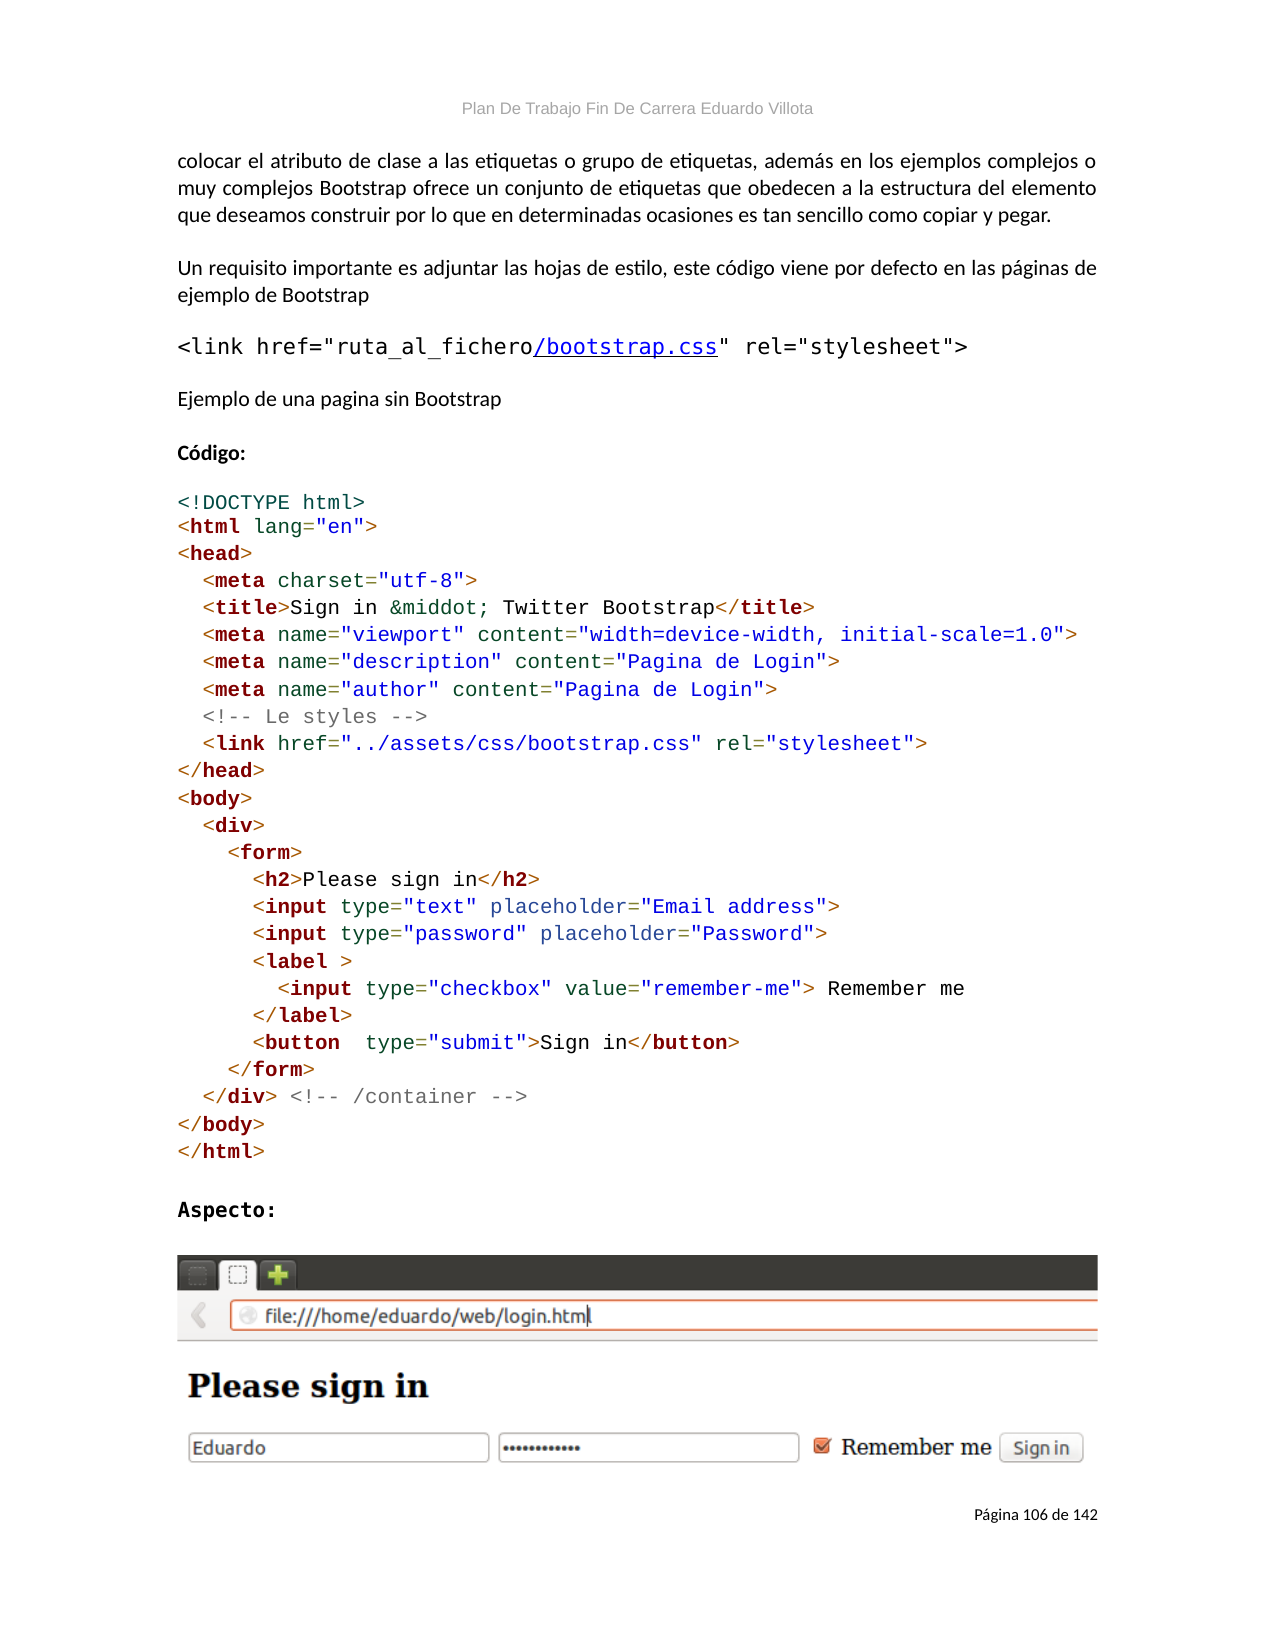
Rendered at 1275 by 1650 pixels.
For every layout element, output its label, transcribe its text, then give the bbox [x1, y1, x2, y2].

text <!-- Le styles --> [177, 706, 1098, 729]
text <input type="checkbox" value="remember-me"> Remember me [177, 978, 1098, 1001]
text <h2>Please sign in</h2> [177, 869, 1098, 893]
text Aspecto: [177, 1198, 1098, 1222]
text <meta name="viewport" content="width=device-width, initial-scale=1.0"> [177, 624, 1098, 648]
text <html lang="en"> [177, 516, 1098, 539]
text <meta charset="utf-8"> [177, 570, 1098, 594]
text <title>Sign in &middot; Twitter Bootstrap</title> [177, 597, 1098, 621]
text </div> <!-- /container --> [177, 1087, 1098, 1110]
text </head> [177, 760, 1098, 784]
text <input type="text" placeholder="Email address"> [177, 896, 1098, 920]
text <body> [177, 787, 1098, 811]
text </html> [177, 1141, 1098, 1164]
text <button type="submit">Sign in</button> [177, 1032, 1098, 1056]
text </form> [177, 1059, 1098, 1083]
text Un requisito importante es adjuntar las hojas de estilo, este código viene por defecto en las páginas de ejemplo de Bootstrap [177, 254, 1098, 308]
text <label > [177, 951, 1098, 974]
text <div> [177, 815, 1098, 838]
text <meta name="description" content="Pagina de Login"> [177, 652, 1098, 675]
text <input type="password" placeholder="Password"> [177, 923, 1098, 947]
text colocar el atributo de clase a las etiquetas o grupo de etiquetas, además en los ejemplos complejos o muy complejos Bootstrap ofrece un conjunto de etiquetas que obedecen a la estructura del elemento que deseamos construir por lo que en determinadas ocasiones es tan sencillo como copiar y pegar. [177, 148, 1098, 228]
text <meta name="author" content="Pagina de Login"> [177, 679, 1098, 702]
text <link href="../assets/css/bootstrap.css" rel="stylesheet"> [177, 733, 1098, 757]
text <head> [177, 543, 1098, 566]
text </label> [177, 1005, 1098, 1029]
text </body> [177, 1114, 1098, 1137]
picture [177, 1255, 1098, 1490]
text <link href="ruta_al_fichero/bootstrap.css" rel="stylesheet"> [177, 334, 1098, 360]
text <form> [177, 842, 1098, 866]
text Código: [177, 439, 1098, 465]
text Ejemplo de una pagina sin Bootstrap [177, 385, 1098, 412]
text <!DOCTYPE html> [177, 492, 1098, 516]
